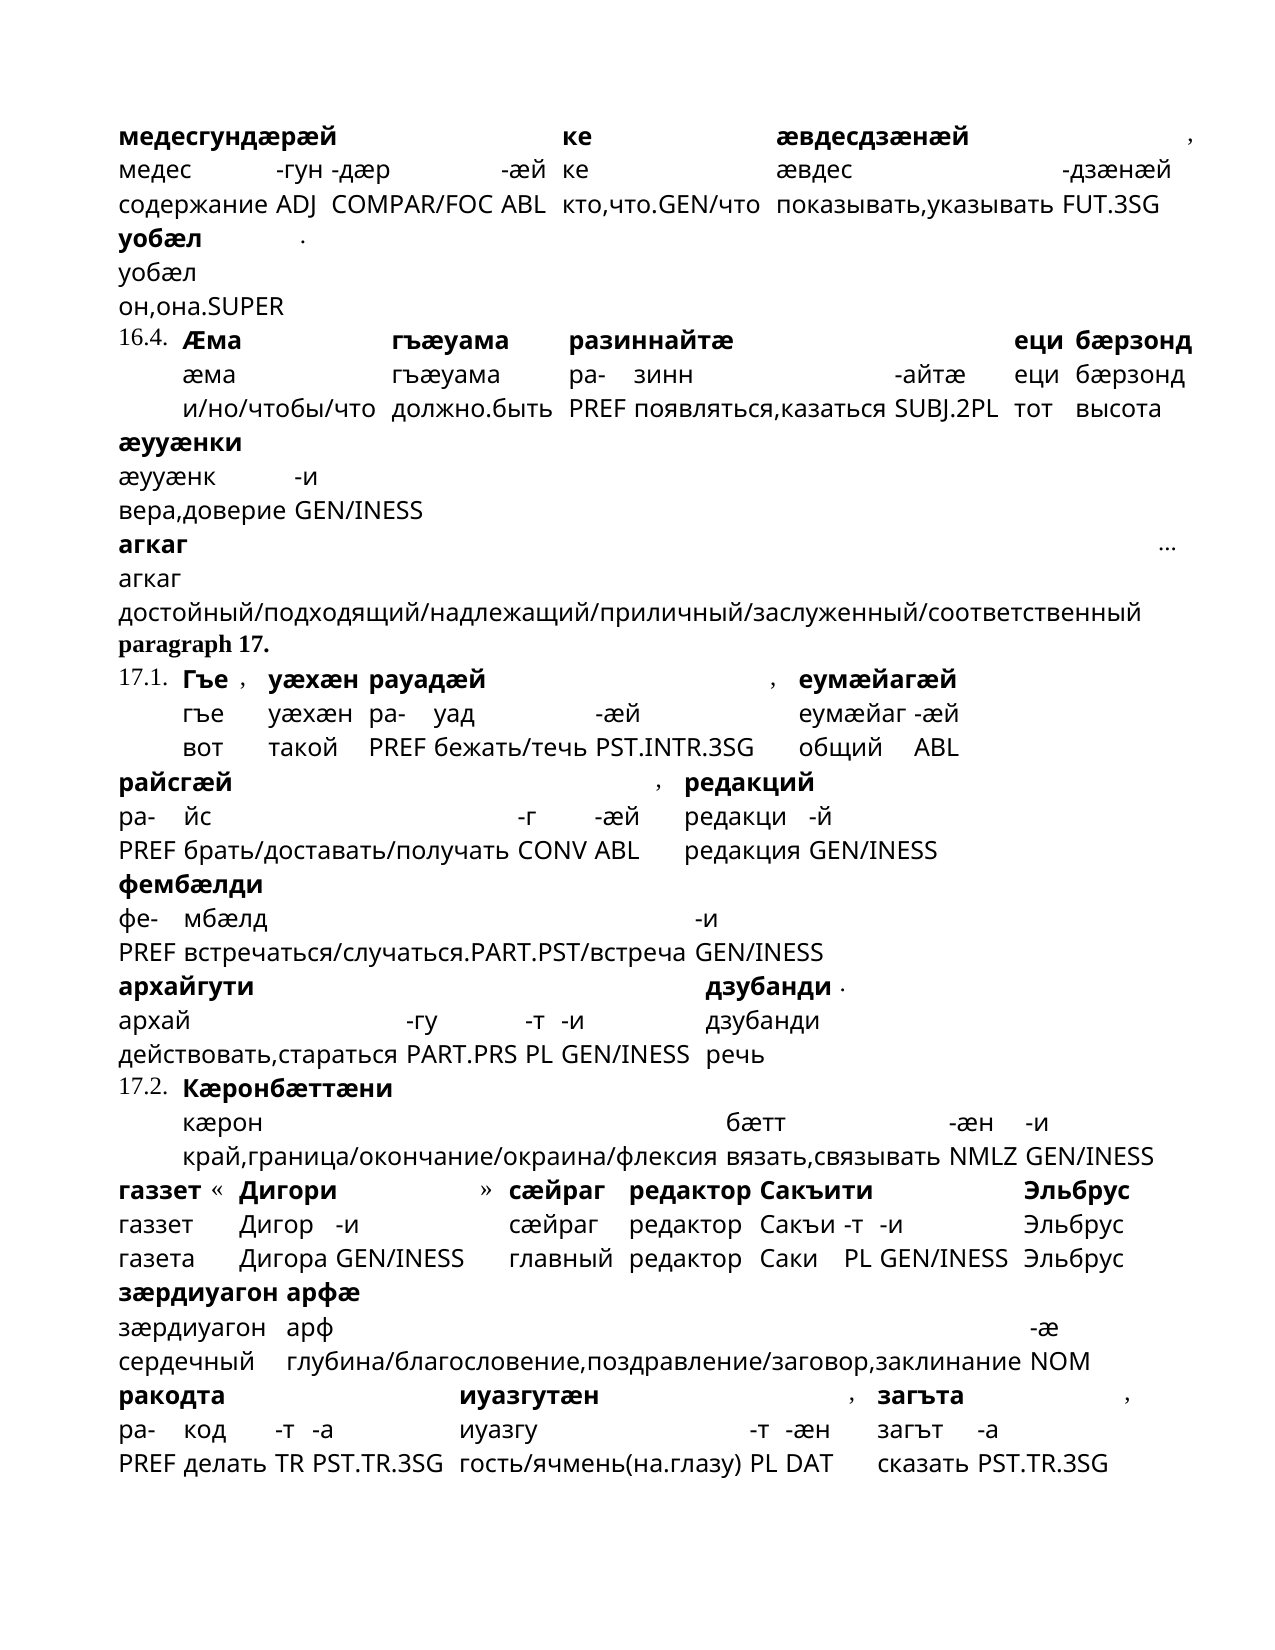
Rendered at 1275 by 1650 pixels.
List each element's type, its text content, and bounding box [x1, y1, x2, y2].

text -гун [276, 152, 323, 186]
text -т [749, 1411, 778, 1445]
text GEN/INESS [335, 1241, 465, 1275]
text гость/ячмень(на.глазу) [459, 1445, 742, 1479]
text PST.INTR.3SG [595, 730, 755, 764]
text такой [268, 730, 353, 764]
text код [183, 1411, 267, 1445]
text GEN/INESS [561, 1037, 690, 1071]
text -а [977, 1411, 1109, 1445]
text -г [517, 798, 587, 832]
text газзет [118, 1207, 195, 1241]
text зинн [633, 357, 887, 391]
text край,граница/окончание/окраина/флексия [182, 1139, 718, 1173]
text Сакъи [759, 1207, 836, 1241]
text редакци [684, 798, 801, 832]
text . [299, 220, 321, 249]
text -гу [406, 1003, 517, 1037]
text высота [1075, 391, 1185, 425]
text PREF [568, 391, 626, 425]
text , [1187, 118, 1208, 147]
text PST.TR.3SG [312, 1445, 444, 1479]
text медес [118, 152, 268, 186]
text главный [508, 1241, 614, 1275]
text редакций [684, 764, 946, 798]
text иуазгу [459, 1411, 742, 1445]
text гъæуама [391, 322, 561, 357]
text -æй [594, 798, 640, 832]
text зæрдиуагон [118, 1309, 267, 1343]
text гъæуама [391, 357, 553, 391]
text PL [749, 1445, 778, 1479]
text сказать [877, 1445, 969, 1479]
text йс [183, 798, 510, 832]
text агкаг [118, 561, 1143, 595]
text сердечный [118, 1343, 267, 1377]
text PREF [368, 730, 426, 764]
text -æн [948, 1105, 1018, 1139]
text Дигори [239, 1173, 472, 1207]
text появляться,казаться [633, 391, 887, 425]
text редактор [629, 1241, 742, 1275]
text , [655, 764, 676, 793]
text -æй [914, 696, 960, 730]
text тот [1014, 391, 1060, 425]
text Дигор [239, 1207, 328, 1241]
text -æн [785, 1411, 833, 1445]
text -дæр [331, 152, 493, 186]
text содержание [118, 186, 268, 220]
text , [770, 662, 791, 691]
text PL [525, 1037, 553, 1071]
text Саки [759, 1241, 836, 1275]
text æвдесдзæнæй [776, 118, 1179, 152]
text -и [1025, 1105, 1154, 1139]
text , [1124, 1377, 1145, 1406]
text еци [1014, 357, 1060, 391]
text ABL [914, 730, 960, 764]
text PL [843, 1241, 872, 1275]
text бæрзонд [1075, 357, 1185, 391]
text редакция [684, 832, 801, 866]
text архай [118, 1003, 398, 1037]
text загъта [877, 1377, 1117, 1411]
text уæхæн [268, 696, 353, 730]
text редактор [629, 1173, 752, 1207]
text -т [275, 1411, 304, 1445]
text PREF [118, 1445, 176, 1479]
text -а [312, 1411, 444, 1445]
text райсгæй [118, 764, 648, 798]
text сæйраг [508, 1207, 614, 1241]
text PREF [118, 832, 176, 866]
text редактор [629, 1207, 742, 1241]
text -и [294, 459, 423, 493]
text -и [879, 1207, 1009, 1241]
text -æ [1029, 1309, 1091, 1343]
text NMLZ [948, 1139, 1018, 1173]
text æууæнки [118, 425, 431, 459]
text дзубанди [705, 968, 832, 1003]
text медесгундæрæй [118, 118, 554, 152]
text еумæйагæй [798, 662, 967, 696]
text газзет [118, 1173, 203, 1207]
text 16.4. [118, 322, 174, 351]
text ADJ [276, 186, 323, 220]
text GEN/INESS [1025, 1139, 1154, 1173]
text æма [182, 357, 376, 391]
text « [211, 1173, 232, 1202]
text арф [286, 1309, 1022, 1343]
text 17.2. [118, 1071, 174, 1099]
text вот [182, 730, 224, 764]
text æвдес [776, 152, 1054, 186]
text общий [798, 730, 906, 764]
text еумæйаг [798, 696, 906, 730]
text Кæронбæттæни [182, 1071, 1162, 1105]
text -и [335, 1207, 465, 1241]
text встречаться/случаться.PART.PST/встреча [183, 934, 687, 968]
text , [848, 1377, 869, 1406]
text гъе [182, 696, 224, 730]
text разиннайтæ [568, 322, 1006, 357]
text ра- [568, 357, 626, 391]
text -и [561, 1003, 690, 1037]
text PREF [118, 934, 176, 968]
text -айтæ [894, 357, 999, 391]
text ABL [501, 186, 547, 220]
text Æма [182, 322, 384, 357]
text делать [183, 1445, 267, 1479]
text -æй [501, 152, 547, 186]
text бежать/течь [433, 730, 588, 764]
text GEN/INESS [808, 832, 938, 866]
text ... [1158, 527, 1179, 556]
text брать/доставать/получать [183, 832, 510, 866]
text Сакъити [759, 1173, 1016, 1207]
text ракодта [118, 1377, 451, 1411]
text GEN/INESS [294, 493, 423, 527]
text вера,доверие [118, 493, 287, 527]
text Гъе [182, 662, 232, 696]
text показывать,указывать [776, 186, 1054, 220]
text ABL [594, 832, 640, 866]
text фе- [118, 900, 176, 934]
text уæхæн [268, 662, 361, 696]
text глубина/благословение,поздравление/заговор,заклинание [286, 1343, 1022, 1377]
text кæрон [182, 1105, 718, 1139]
text фембæлди [118, 866, 831, 900]
text дзубанди [705, 1003, 821, 1037]
text вязать,связывать [726, 1139, 941, 1173]
text Эльбрус [1024, 1173, 1132, 1207]
text достойный/подходящий/надлежащий/приличный/заслуженный/соответственный [118, 595, 1143, 629]
text PART.PRS [406, 1037, 517, 1071]
text газета [118, 1241, 195, 1275]
text агкаг [118, 527, 1150, 561]
text архайгути [118, 968, 698, 1003]
text PST.TR.3SG [977, 1445, 1109, 1479]
text ке [562, 118, 768, 152]
text ра- [118, 1411, 176, 1445]
text ра- [368, 696, 426, 730]
text CONV [517, 832, 587, 866]
text ке [562, 152, 761, 186]
text , [239, 662, 261, 691]
text -й [808, 798, 938, 832]
text Эльбрус [1024, 1207, 1124, 1241]
text он,она.SUPER [118, 288, 284, 322]
text зæрдиуагон [118, 1275, 279, 1309]
text FUT.3SG [1062, 186, 1172, 220]
text » [480, 1173, 501, 1202]
text бæтт [726, 1105, 941, 1139]
text COMPAR/FOC [331, 186, 493, 220]
text рауадæй [368, 662, 762, 696]
text GEN/INESS [694, 934, 824, 968]
text -т [525, 1003, 553, 1037]
text DAT [785, 1445, 833, 1479]
text . [839, 968, 860, 997]
text -т [843, 1207, 872, 1241]
text æууæнк [118, 459, 287, 493]
text SUBJ.2PL [894, 391, 999, 425]
text еци [1014, 322, 1068, 357]
text 17.1. [118, 662, 174, 691]
text -æй [595, 696, 755, 730]
text GEN/INESS [879, 1241, 1009, 1275]
text должно.быть [391, 391, 553, 425]
text кто,что.GEN/что [562, 186, 761, 220]
text -и [694, 900, 824, 934]
text Дигора [239, 1241, 328, 1275]
text уад [433, 696, 588, 730]
text загът [877, 1411, 969, 1445]
text арфæ [286, 1275, 1098, 1309]
text TR [275, 1445, 304, 1479]
text мбæлд [183, 900, 687, 934]
text -дзæнæй [1062, 152, 1172, 186]
text действовать,стараться [118, 1037, 398, 1071]
text ра- [118, 798, 176, 832]
text сæйраг [508, 1173, 621, 1207]
text paragraph 17. [118, 629, 1249, 658]
text речь [705, 1037, 821, 1071]
text уобæл [118, 254, 284, 288]
text иуазгутæн [459, 1377, 841, 1411]
text NOM [1029, 1343, 1091, 1377]
text уобæл [118, 220, 292, 254]
text Эльбрус [1024, 1241, 1124, 1275]
text бæрзонд [1075, 322, 1193, 357]
text и/но/чтобы/что [182, 391, 376, 425]
